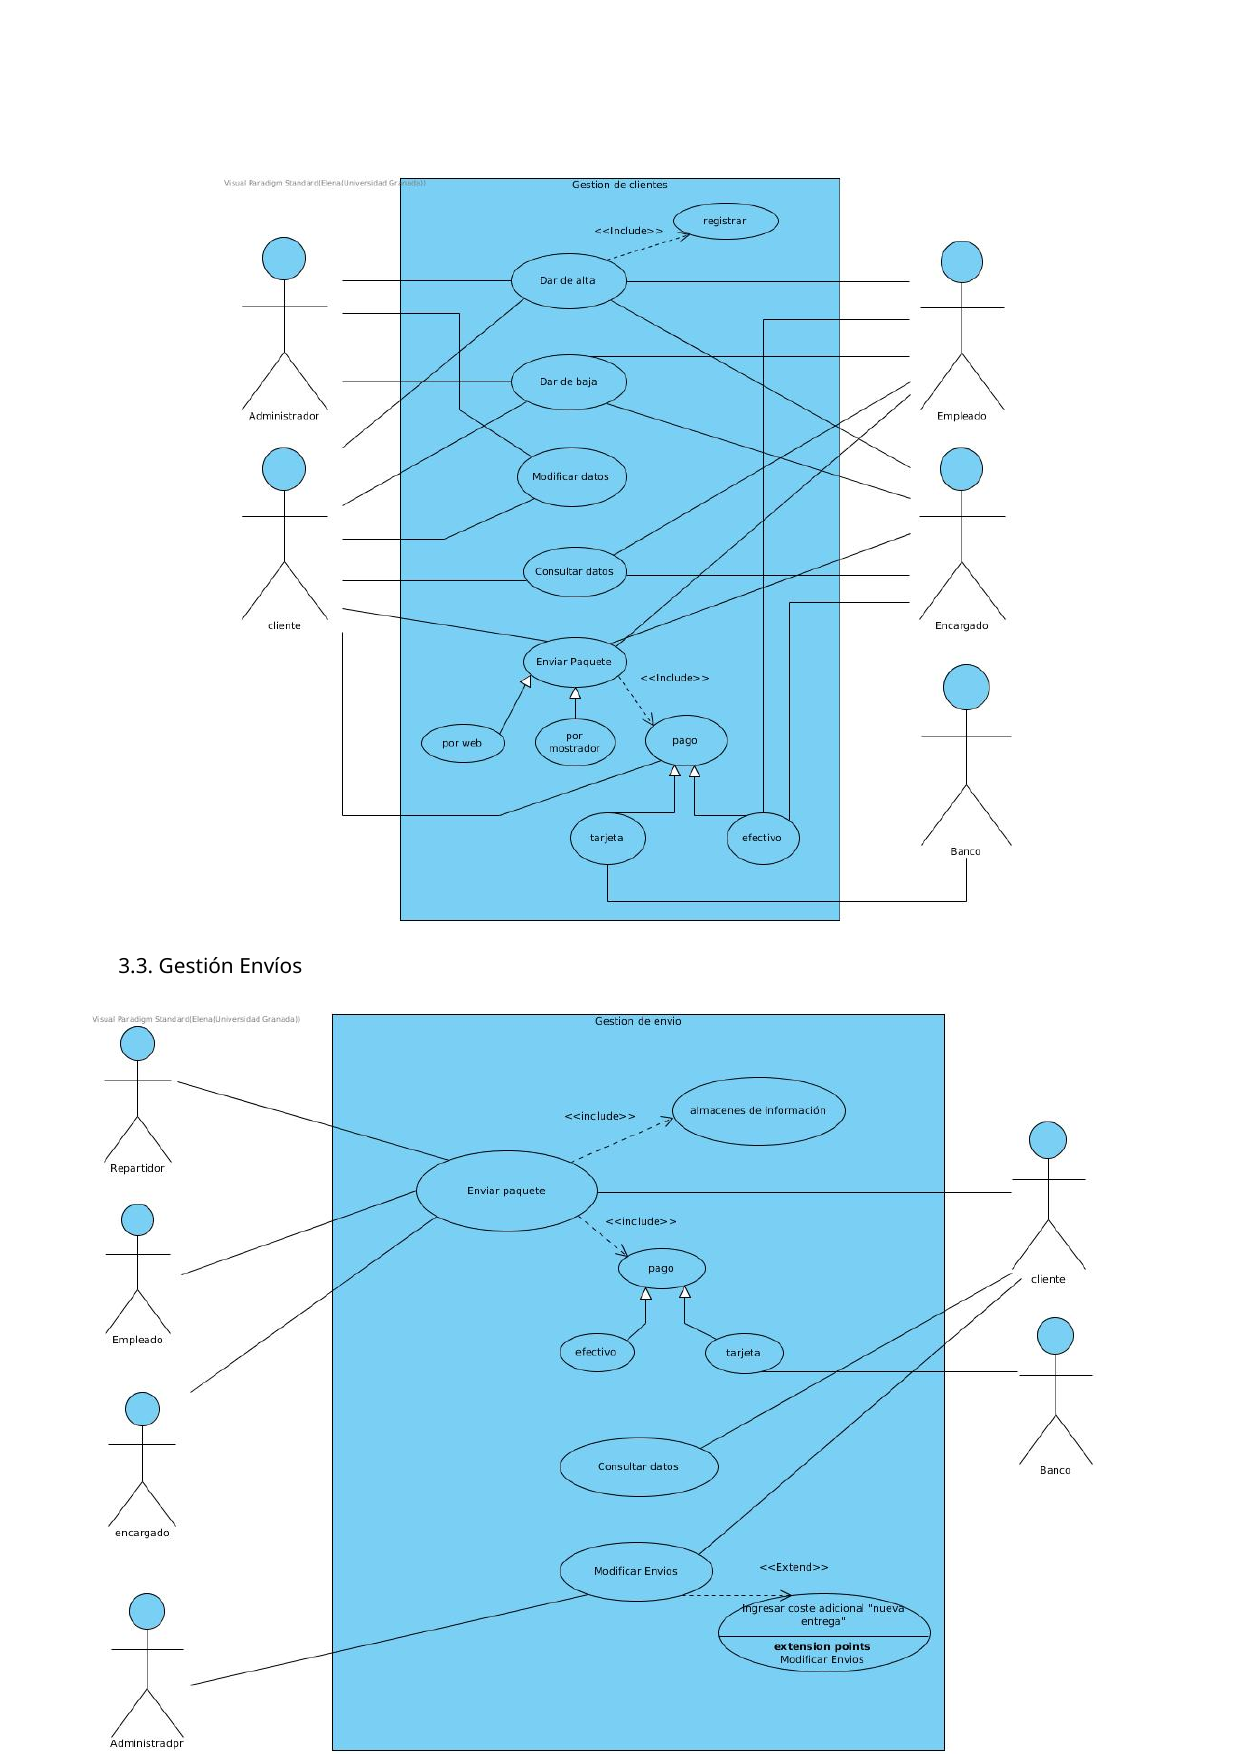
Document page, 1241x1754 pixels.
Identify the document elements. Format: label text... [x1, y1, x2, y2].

text 3.3. Gestión Envíos [118, 952, 1122, 980]
picture [224, 176, 1017, 924]
picture [92, 1012, 1097, 1754]
